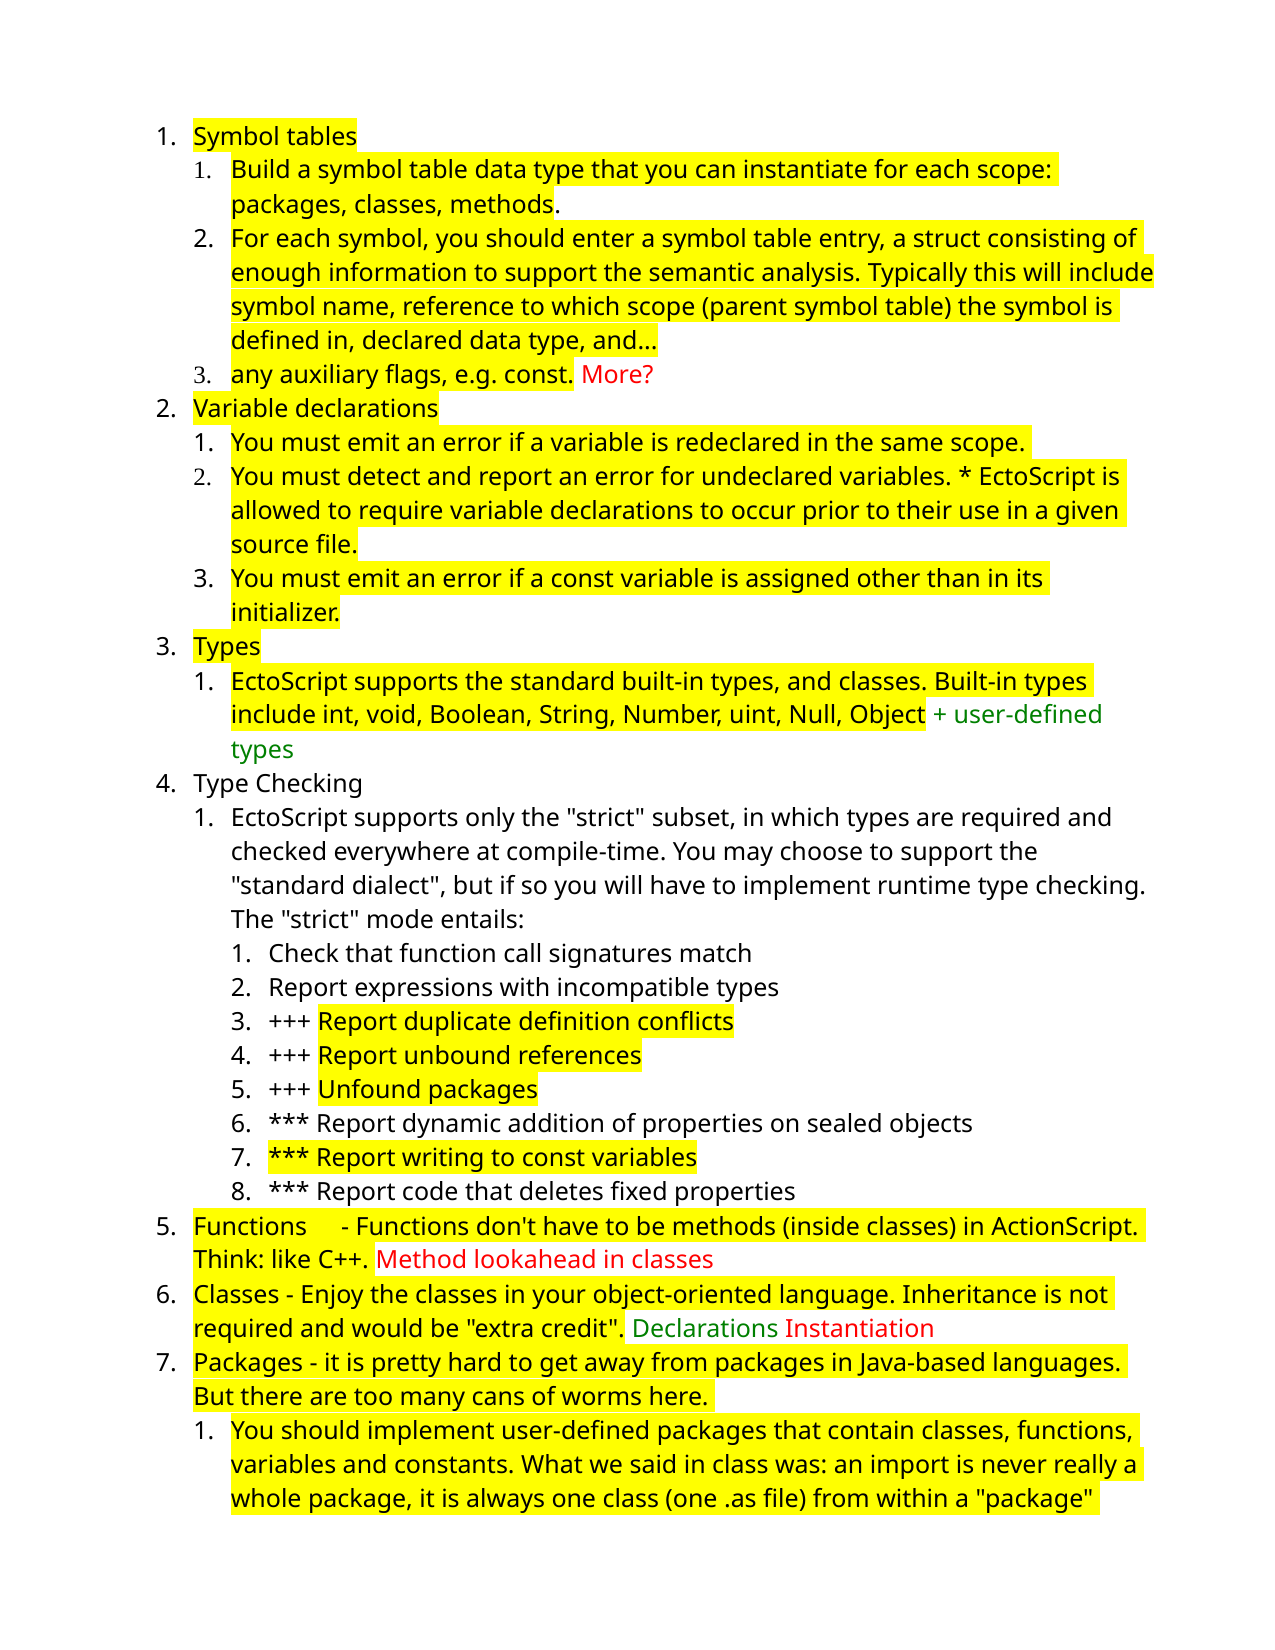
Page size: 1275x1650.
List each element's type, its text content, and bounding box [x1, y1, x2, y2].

list +++ Report duplicate definition conflicts [231, 1004, 1157, 1038]
list Check that function call signatures match [231, 936, 1157, 970]
list *** Report code that deletes fixed properties [231, 1174, 1157, 1208]
list +++ Report unbound references [231, 1038, 1157, 1072]
list Report expressions with incompatible types [231, 970, 1157, 1004]
list Variable declarations [156, 391, 1157, 425]
list You should implement user-defined packages that contain classes, functions, variables and constants. What we said in class was: an import is never really a whole package, it is always one class (one .as file) from within a "package" [193, 1412, 1157, 1515]
list Build a symbol table data type that you can instantiate for each scope: packages, classes, methods. [193, 152, 1157, 220]
list Classes - Enjoy the classes in your object-oriented language. Inheritance is not required and would be "extra credit". Declarations Instantiation [156, 1276, 1157, 1344]
list Symbol tables [156, 118, 1157, 152]
list For each symbol, you should enter a symbol table entry, a struct consisting of enough information to support the semantic analysis. Typically this will include symbol name, reference to which scope (parent symbol table) the symbol is defined in, declared data type, and... [193, 220, 1157, 357]
list *** Report writing to const variables [231, 1140, 1157, 1174]
list any auxiliary flags, e.g. const. More? [193, 357, 1157, 391]
list Functions - Functions don't have to be methods (inside classes) in ActionScript. Think: like C++. Method lookahead in classes [156, 1208, 1157, 1276]
list You must emit an error if a const variable is assigned other than in its initializer. [193, 561, 1157, 629]
list Types [156, 629, 1157, 663]
list You must detect and report an error for undeclared variables. * EctoScript is allowed to require variable declarations to occur prior to their use in a given source file. [193, 459, 1157, 561]
list *** Report dynamic addition of properties on sealed objects [231, 1106, 1157, 1140]
list Packages - it is pretty hard to get away from packages in Java-based languages. But there are too many cans of worms here. [156, 1344, 1157, 1412]
list Type Checking [156, 765, 1157, 799]
list You must emit an error if a variable is redeclared in the same scope. [193, 425, 1157, 459]
list EctoScript supports only the "strict" subset, in which types are required and checked everywhere at compile-time. You may choose to support the "standard dialect", but if so you will have to implement runtime type checking. The "strict" mode entails: [193, 799, 1157, 936]
list EctoScript supports the standard built-in types, and classes. Built-in types include int, void, Boolean, String, Number, uint, Null, Object + user-defined types [193, 663, 1157, 765]
list +++ Unfound packages [231, 1072, 1157, 1106]
